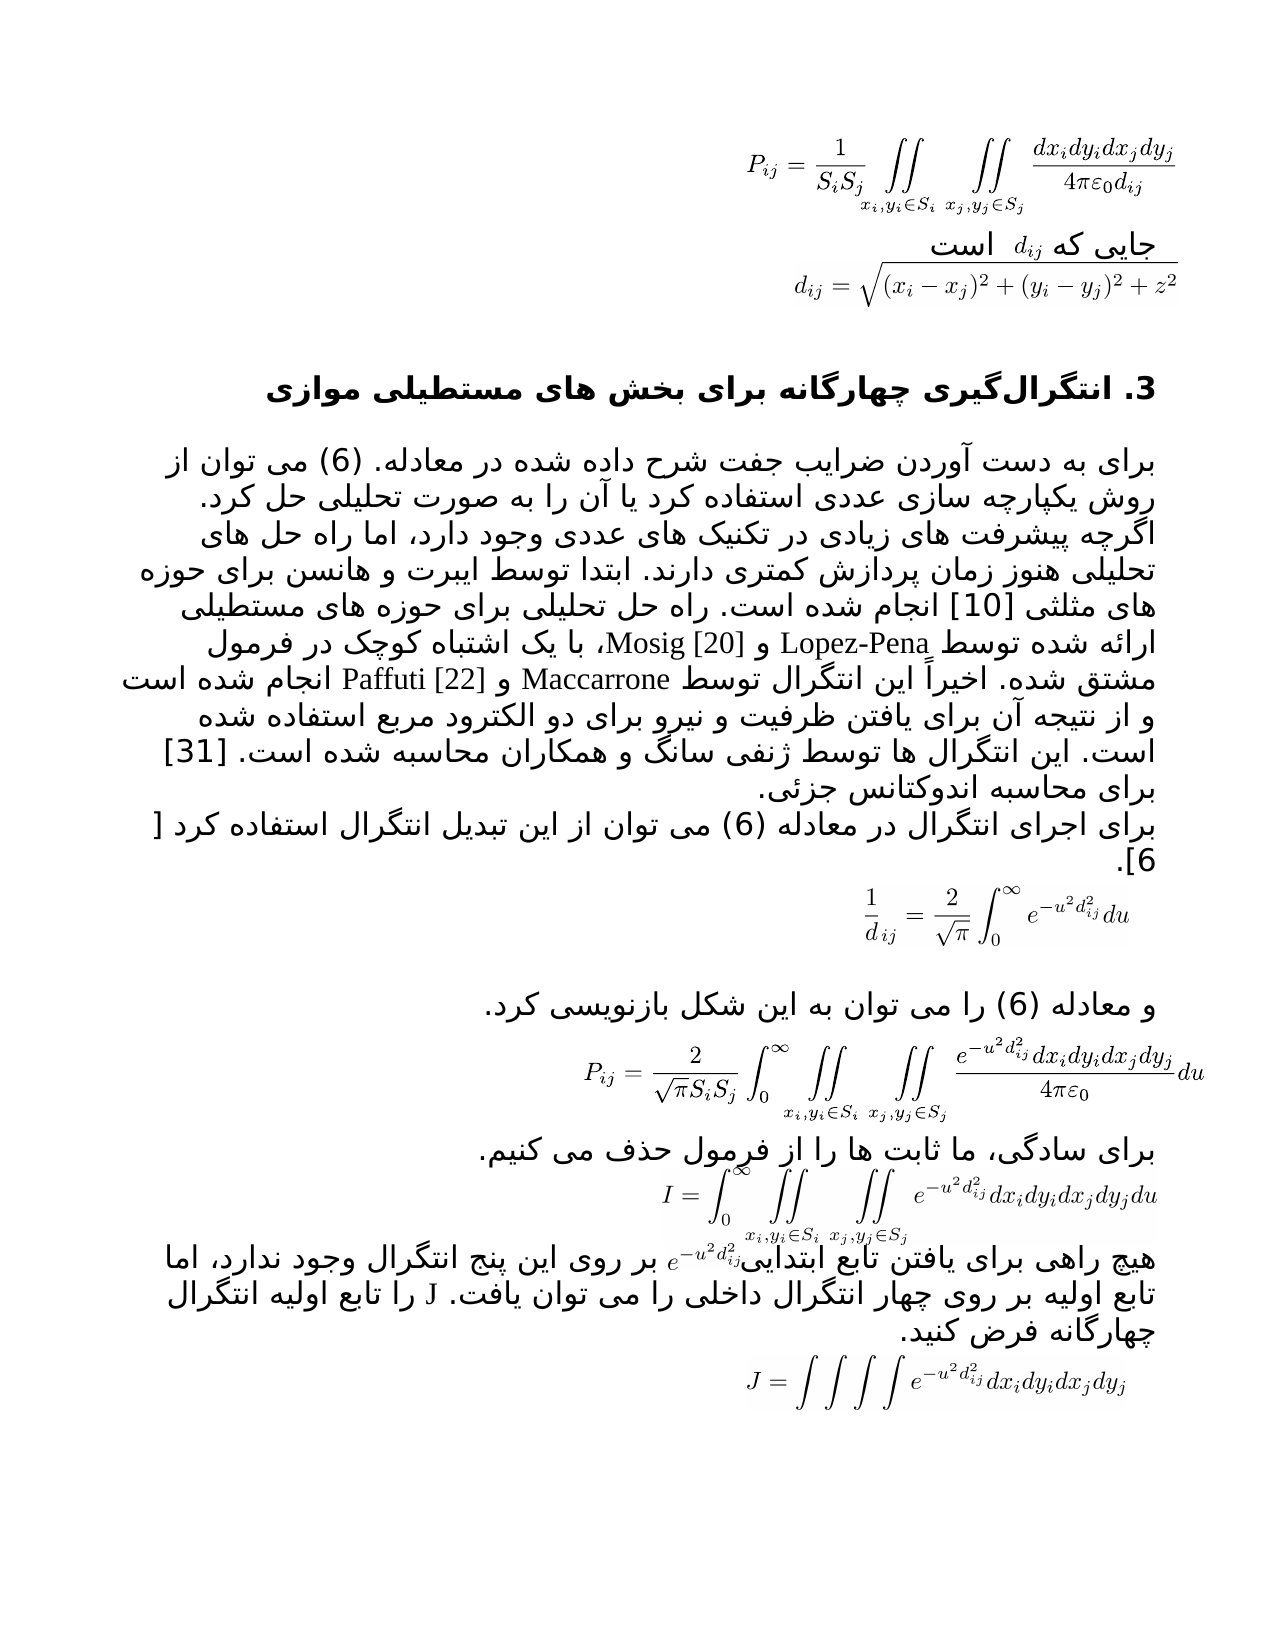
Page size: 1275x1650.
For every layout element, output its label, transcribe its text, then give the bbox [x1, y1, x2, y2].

text برای به دست آوردن ضرایب جفت شرح داده شده در معادله. (6) می توان از روش یکپارچه سازی عددی استفاده کرد یا آن را به صورت تحلیلی حل کرد. اگرچه پیشرفت های زیادی در تکنیک های عددی وجود دارد، اما راه حل های تحلیلی هنوز زمان پردازش کمتری دارند. ابتدا توسط ایبرت و هانسن برای حوزه های مثلثی [10] انجام شده است. راه حل تحلیلی برای حوزه های مستطیلی ارائه شده توسط Lopez-Pena و Mosig [20]، با یک اشتباه کوچک در فرمول مشتق شده. اخیراً این انتگرال توسط Maccarrone و Paffuti [22] انجام شده است و از نتیجه آن برای یافتن ظرفیت و نیرو برای دو الکترود مربع استفاده شده است. این انتگرال ها توسط ژنفی سانگ و همکاران محاسبه شده است. [31] برای محاسبه اندوکتانس جزئی. [118, 442, 1157, 806]
text 3. انتگرال‌گیری چهارگانه برای بخش های مستطیلی موازی [118, 370, 1157, 406]
picture [747, 1355, 1125, 1410]
picture [662, 1167, 1157, 1270]
picture [795, 262, 1178, 307]
text جایی که است [118, 226, 1157, 262]
text برای سادگی، ما ثابت ها را از فرمول حذف می کنیم. [118, 1131, 1157, 1167]
text هیچ راهی برای یافتن تابع ابتدایی بر روی این پنج انتگرال وجود ندارد، اما تابع اولیه بر روی چهار انتگرال داخلی را می توان یافت. J را تابع اولیه انتگرال چهارگانه فرض کنید. [118, 1239, 1157, 1348]
text برای اجرای انتگرال در معادله (6) می توان از این تبدیل انتگرال استفاده کرد [6]. [118, 806, 1157, 879]
picture [865, 886, 1129, 946]
text و معادله (6) را می توان به این شکل بازنویسی کرد. [118, 987, 1157, 1023]
